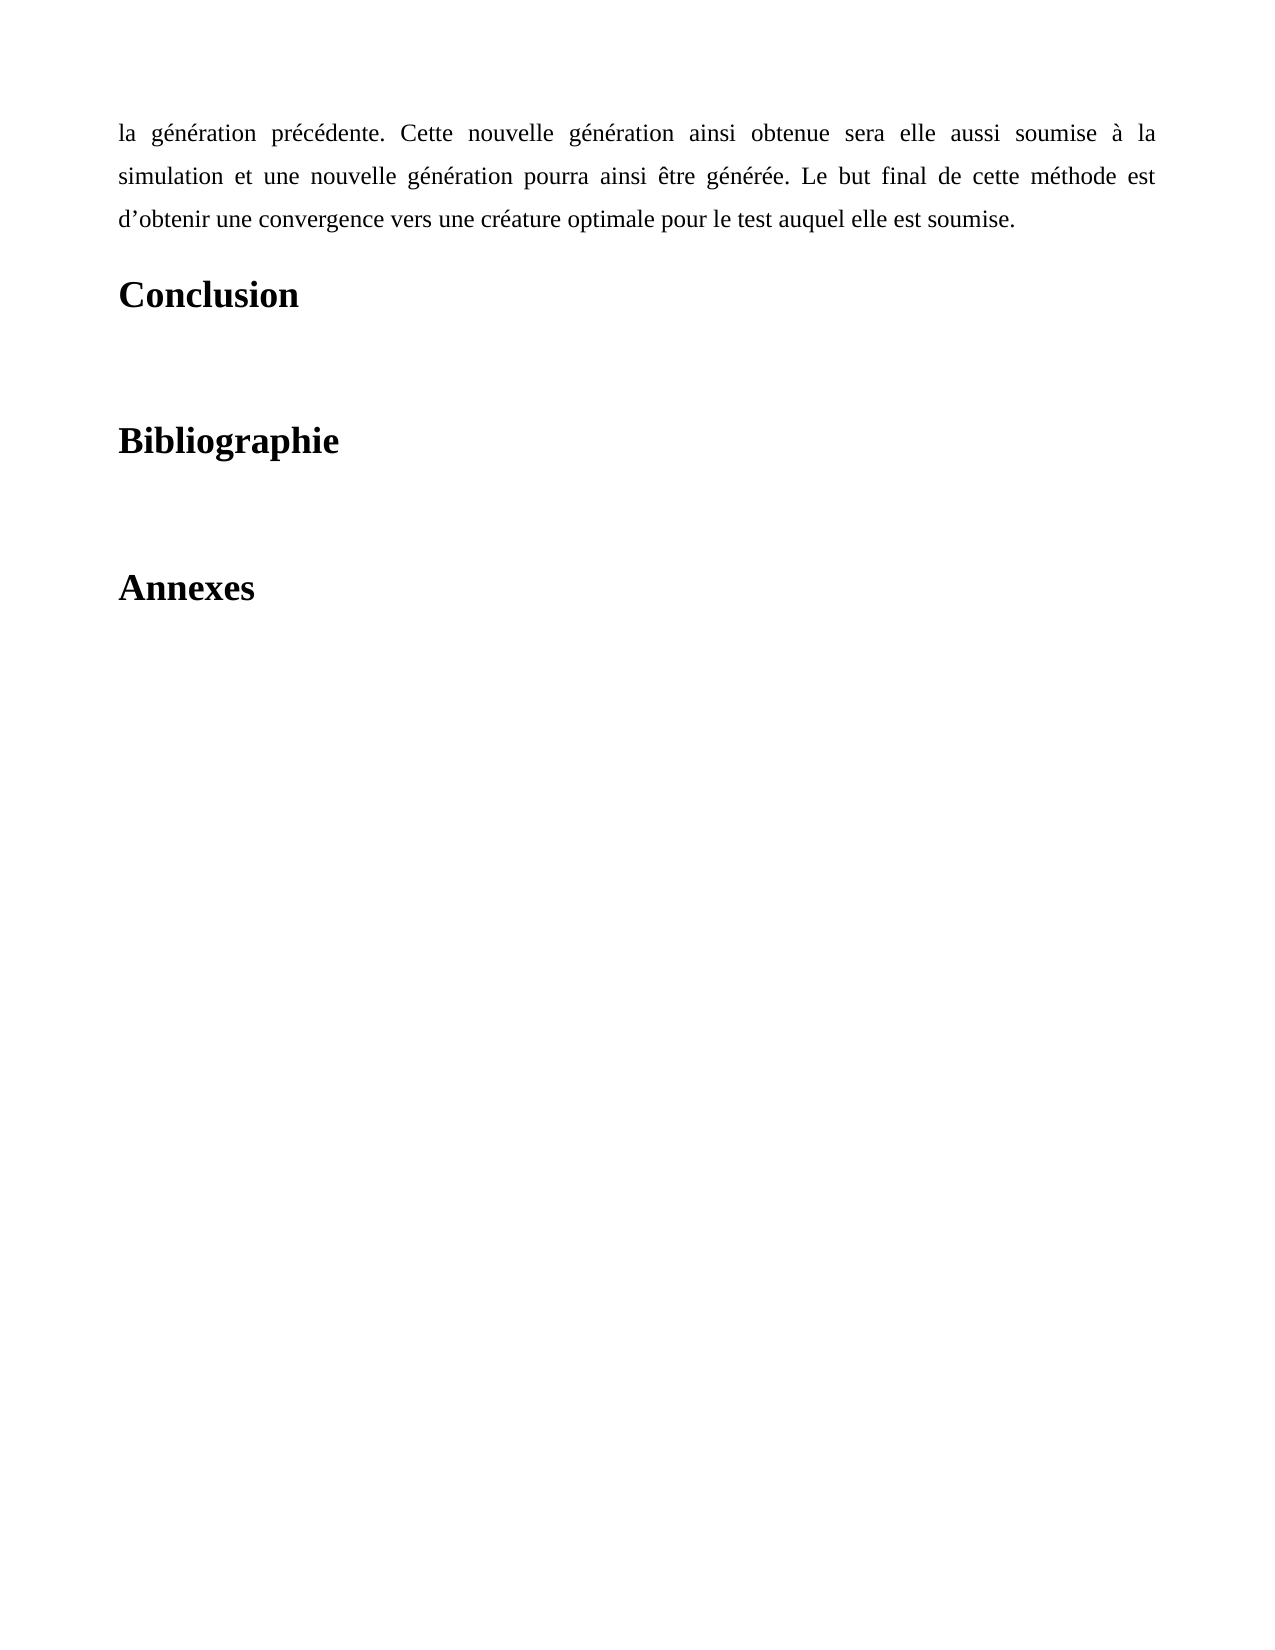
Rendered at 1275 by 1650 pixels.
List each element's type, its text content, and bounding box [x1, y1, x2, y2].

subtitle Conclusion [118, 272, 1157, 316]
text la génération précédente. Cette nouvelle génération ainsi obtenue sera elle aussi soumise à la simulation et une nouvelle génération pourra ainsi être générée. Le but final de cette méthode est d’obtenir une convergence vers une créature optimale pour le test auquel elle est soumise. [118, 118, 1157, 233]
subtitle Bibliographie [118, 418, 1157, 462]
subtitle Annexes [118, 564, 1157, 608]
